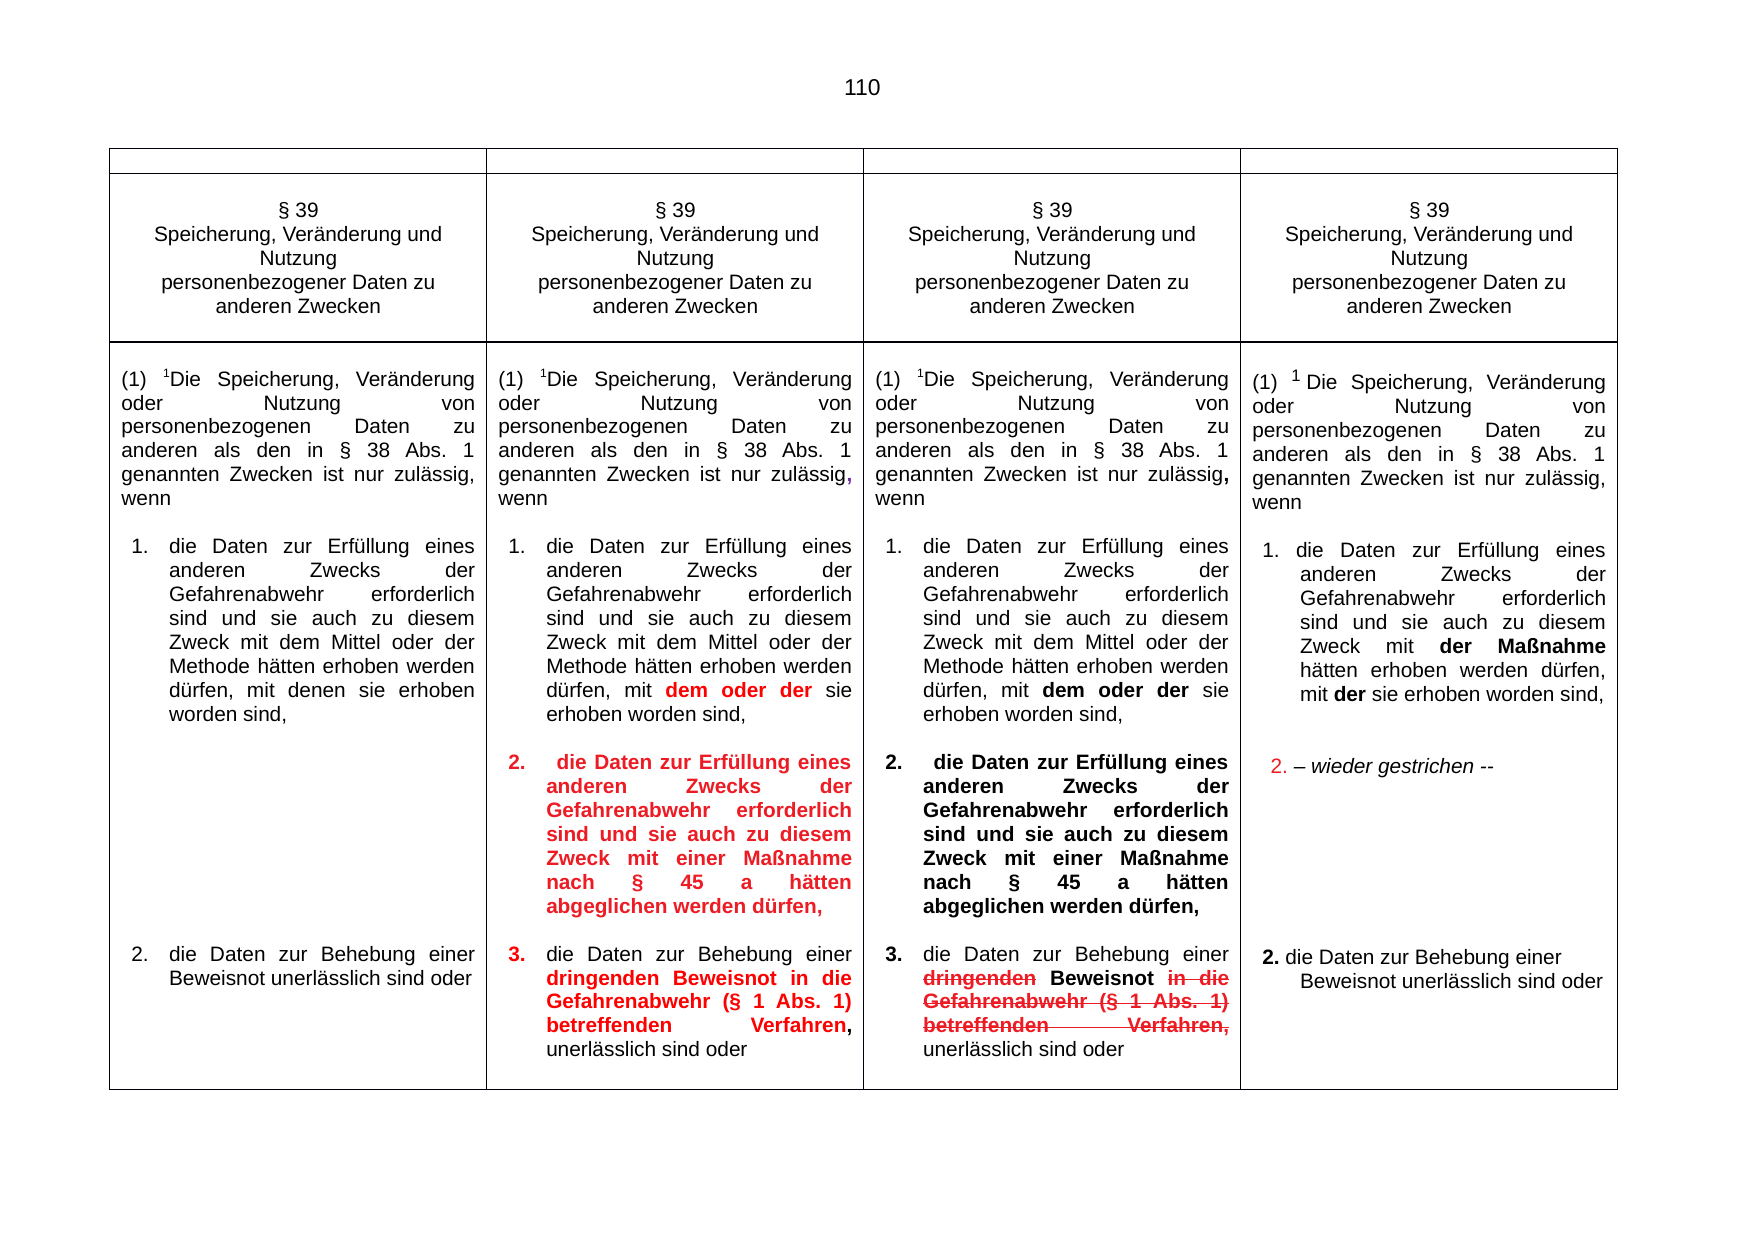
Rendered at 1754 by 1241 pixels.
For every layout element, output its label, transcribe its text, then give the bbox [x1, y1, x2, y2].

table_cell § 39 Speicherung, Veränderung und Nutzung personenbezogener Daten zu anderen Zwecken [1241, 174, 1617, 341]
table_cell § 39 Speicherung, Veränderung und Nutzung personenbezogener Daten zu anderen Zwecken [487, 174, 863, 341]
table_cell [1241, 149, 1617, 173]
table_cell [487, 149, 863, 173]
table_cell (1) 1Die Speicherung, Veränderung oder Nutzung von personenbezogenen Daten zu anderen als den in § 38 Abs. 1 genannten Zwecken ist nur zulässig, wenn 1. die Daten zur Erfüllung eines anderen Zwecks der Gefahrenabwehr erforderlich sind und sie auch zu diesem Zweck mit dem Mittel oder der Methode hätten erhoben werden dürfen, mit denen sie erhoben worden sind, 2. die Daten zur Behebung einer Beweisnot unerlässlich sind oder [110, 343, 486, 1089]
table_cell § 39 Speicherung, Veränderung und Nutzung personenbezogener Daten zu anderen Zwecken [864, 174, 1240, 341]
table_cell § 39 Speicherung, Veränderung und Nutzung personenbezogener Daten zu anderen Zwecken [110, 174, 486, 341]
table_cell (1) 1Die Speicherung, Veränderung oder Nutzung von personenbezogenen Daten zu anderen als den in § 38 Abs. 1 genannten Zwecken ist nur zulässig, wenn 1. die Daten zur Erfüllung eines anderen Zwecks der Gefahrenabwehr erforderlich sind und sie auch zu diesem Zweck mit dem Mittel oder der Methode hätten erhoben werden dürfen, mit dem oder der sie erhoben worden sind, 2. die Daten zur Erfüllung eines anderen Zwecks der Gefahrenabwehr erforderlich sind und sie auch zu diesem Zweck mit einer Maßnahme nach § 45 a hätten abgeglichen werden dürfen, 3. die Daten zur Behebung einer dringenden Beweisnot in die Gefahrenabwehr (§ 1 Abs. 1) betreffenden Verfahren, unerlässlich sind oder [864, 343, 1240, 1089]
table_cell (1) 1 Die Speicherung, Veränderung oder Nutzung von personenbezogenen Daten zu anderen als den in § 38 Abs. 1 genannten Zwecken ist nur zulässig, wenn 1. die Daten zur Erfüllung eines anderen Zwecks der Gefahrenabwehr erforderlich sind und sie auch zu diesem Zweck mit der Maßnahme hätten erhoben werden dürfen, mit der sie erhoben worden sind, 2. – wieder gestrichen -- 2. die Daten zur Behebung einer Beweisnot unerlässlich sind oder [1241, 343, 1617, 1089]
table_cell (1) 1Die Speicherung, Veränderung oder Nutzung von personenbezogenen Daten zu anderen als den in § 38 Abs. 1 genannten Zwecken ist nur zulässig, wenn 1. die Daten zur Erfüllung eines anderen Zwecks der Gefahrenabwehr erforderlich sind und sie auch zu diesem Zweck mit dem Mittel oder der Methode hätten erhoben werden dürfen, mit dem oder der sie erhoben worden sind, 2. die Daten zur Erfüllung eines anderen Zwecks der Gefahrenabwehr erforderlich sind und sie auch zu diesem Zweck mit einer Maßnahme nach § 45 a hätten abgeglichen werden dürfen, 3. die Daten zur Behebung einer dringenden Beweisnot in die Gefahrenabwehr (§ 1 Abs. 1) betreffenden Verfahren, unerlässlich sind oder [487, 343, 863, 1089]
table_cell [864, 149, 1240, 173]
table_cell [110, 149, 486, 173]
